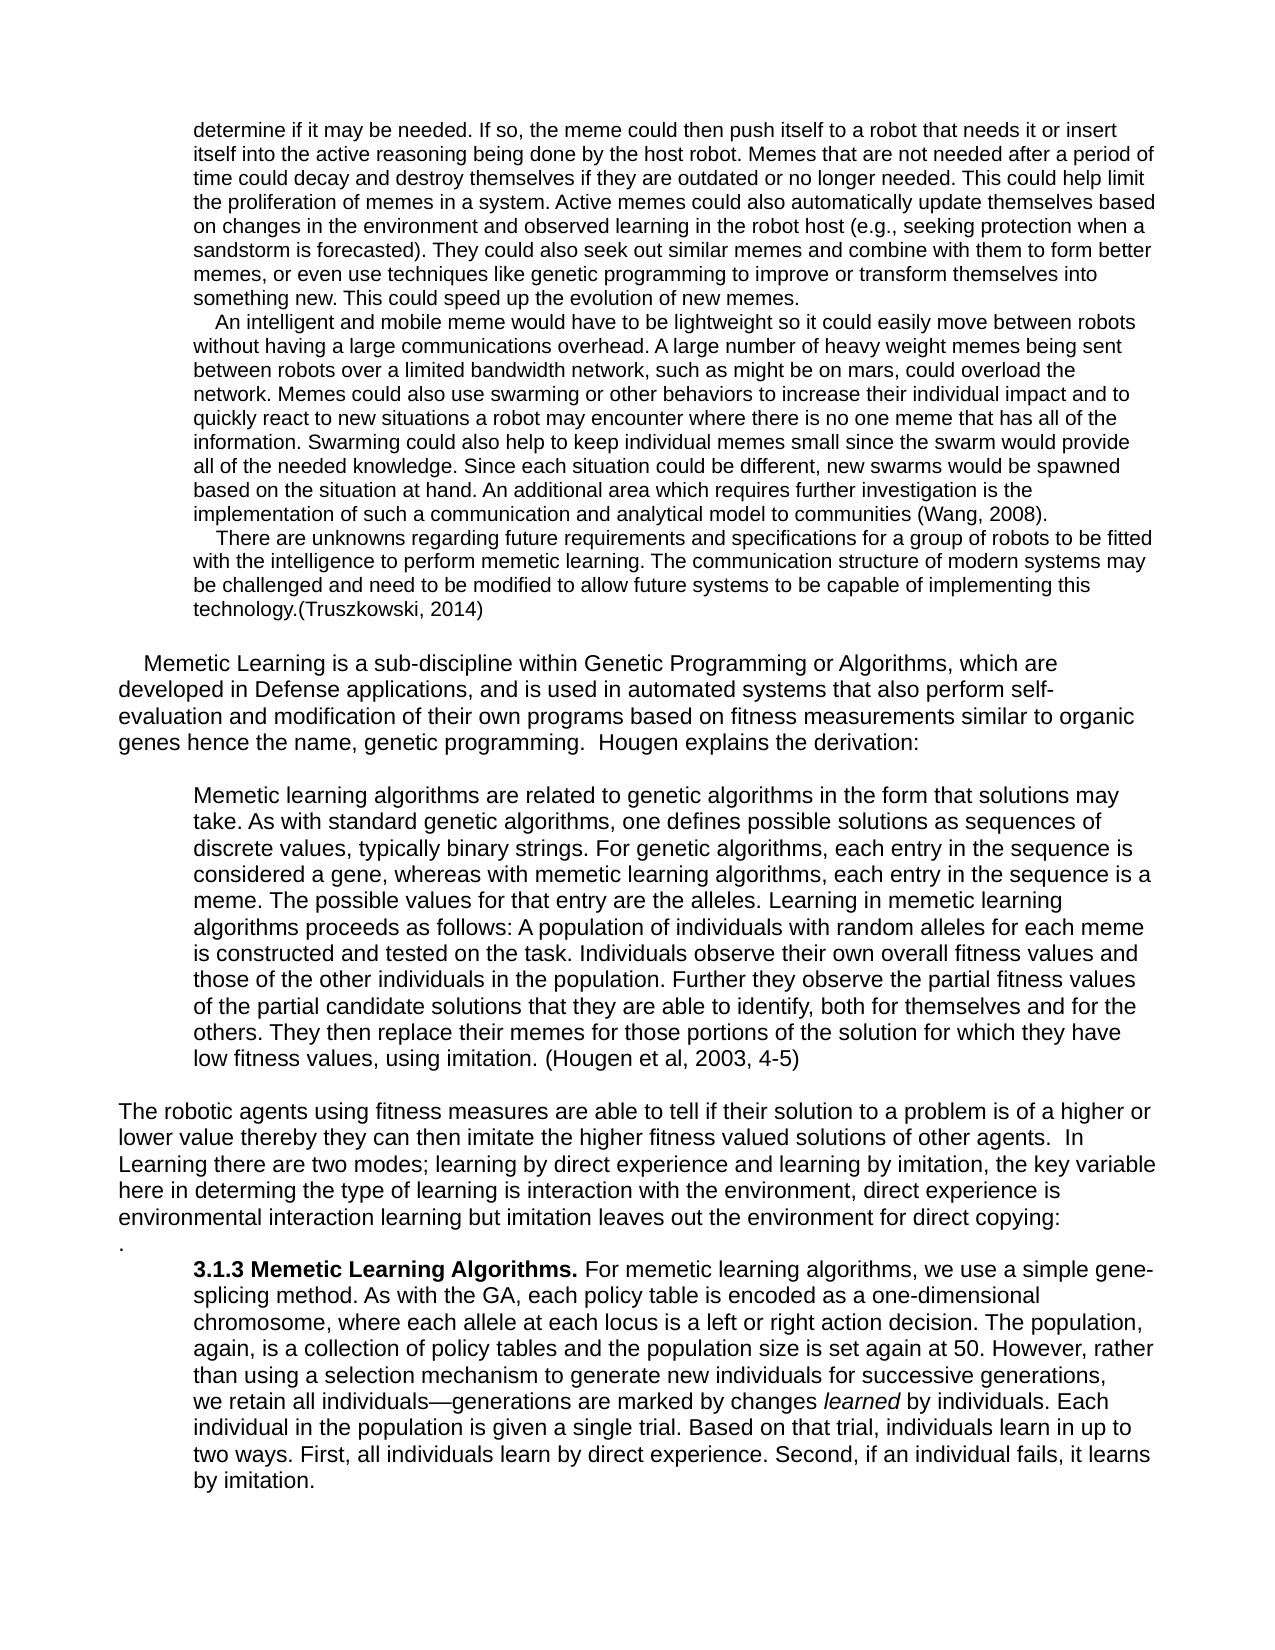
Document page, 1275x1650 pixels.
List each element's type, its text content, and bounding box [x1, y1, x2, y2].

text An intelligent and mobile meme would have to be lightweight so it could easily move between robots without having a large communications overhead. A large number of heavy weight memes being sent between robots over a limited bandwidth network, such as might be on mars, could overload the network. Memes could also use swarming or other behaviors to increase their individual impact and to quickly react to new situations a robot may encounter where there is no one meme that has all of the information. Swarming could also help to keep individual memes small since the swarm would provide all of the needed knowledge. Since each situation could be different, new swarms would be spawned based on the situation at hand. An additional area which requires further investigation is the implementation of such a communication and analytical model to communities (Wang, 2008). [193, 310, 1157, 525]
text determine if it may be needed. If so, the meme could then push itself to a robot that needs it or insert itself into the active reasoning being done by the host robot. Memes that are not needed after a period of time could decay and destroy themselves if they are outdated or no longer needed. This could help limit the proliferation of memes in a system. Active memes could also automatically update themselves based on changes in the environment and observed learning in the robot host (e.g., seeking protection when a sandstorm is forecasted). They could also seek out similar memes and combine with them to form better memes, or even use techniques like genetic programming to improve or transform themselves into something new. This could speed up the evolution of new memes. [193, 118, 1157, 310]
text There are unknowns regarding future requirements and specifications for a group of robots to be fitted with the intelligence to perform memetic learning. The communication structure of modern systems may be challenged and need to be modified to allow future systems to be capable of implementing this technology.(Truszkowski, 2014) [193, 525, 1157, 621]
text The robotic agents using fitness measures are able to tell if their solution to a problem is of a higher or lower value thereby they can then imitate the higher fitness valued solutions of other agents. In Learning there are two modes; learning by direct experience and learning by imitation, the key variable here in determing the type of learning is interaction with the environment, direct experience is environmental interaction learning but imitation leaves out the environment for direct copying: [118, 1098, 1157, 1230]
text . [118, 1230, 1157, 1256]
text we retain all individuals—generations are marked by changes learned by individuals. Each individual in the population is given a single trial. Based on that trial, individuals learn in up to two ways. First, all individuals learn by direct experience. Second, if an individual fails, it learns by imitation. [193, 1388, 1157, 1493]
text Memetic learning algorithms are related to genetic algorithms in the form that solutions may take. As with standard genetic algorithms, one defines possible solutions as sequences of discrete values, typically binary strings. For genetic algorithms, each entry in the sequence is considered a gene, whereas with memetic learning algorithms, each entry in the sequence is a meme. The possible values for that entry are the alleles. Learning in memetic learning algorithms proceeds as follows: A population of individuals with random alleles for each meme is constructed and tested on the task. Individuals observe their own overall fitness values and those of the other individuals in the population. Further they observe the partial fitness values of the partial candidate solutions that they are able to identify, both for themselves and for the others. They then replace their memes for those portions of the solution for which they have low fitness values, using imitation. (Hougen et al, 2003, 4-5) [193, 782, 1157, 1072]
text Memetic Learning is a sub-discipline within Genetic Programming or Algorithms, which are developed in Defense applications, and is used in automated systems that also perform self-evaluation and modification of their own programs based on fitness measurements similar to organic genes hence the name, genetic programming. Hougen explains the derivation: [118, 650, 1157, 755]
text 3.1.3 Memetic Learning Algorithms. For memetic learning algorithms, we use a simple gene-splicing method. As with the GA, each policy table is encoded as a one-dimensional chromosome, where each allele at each locus is a left or right action decision. The population, again, is a collection of policy tables and the population size is set again at 50. However, rather than using a selection mechanism to generate new individuals for successive generations, [193, 1256, 1157, 1388]
